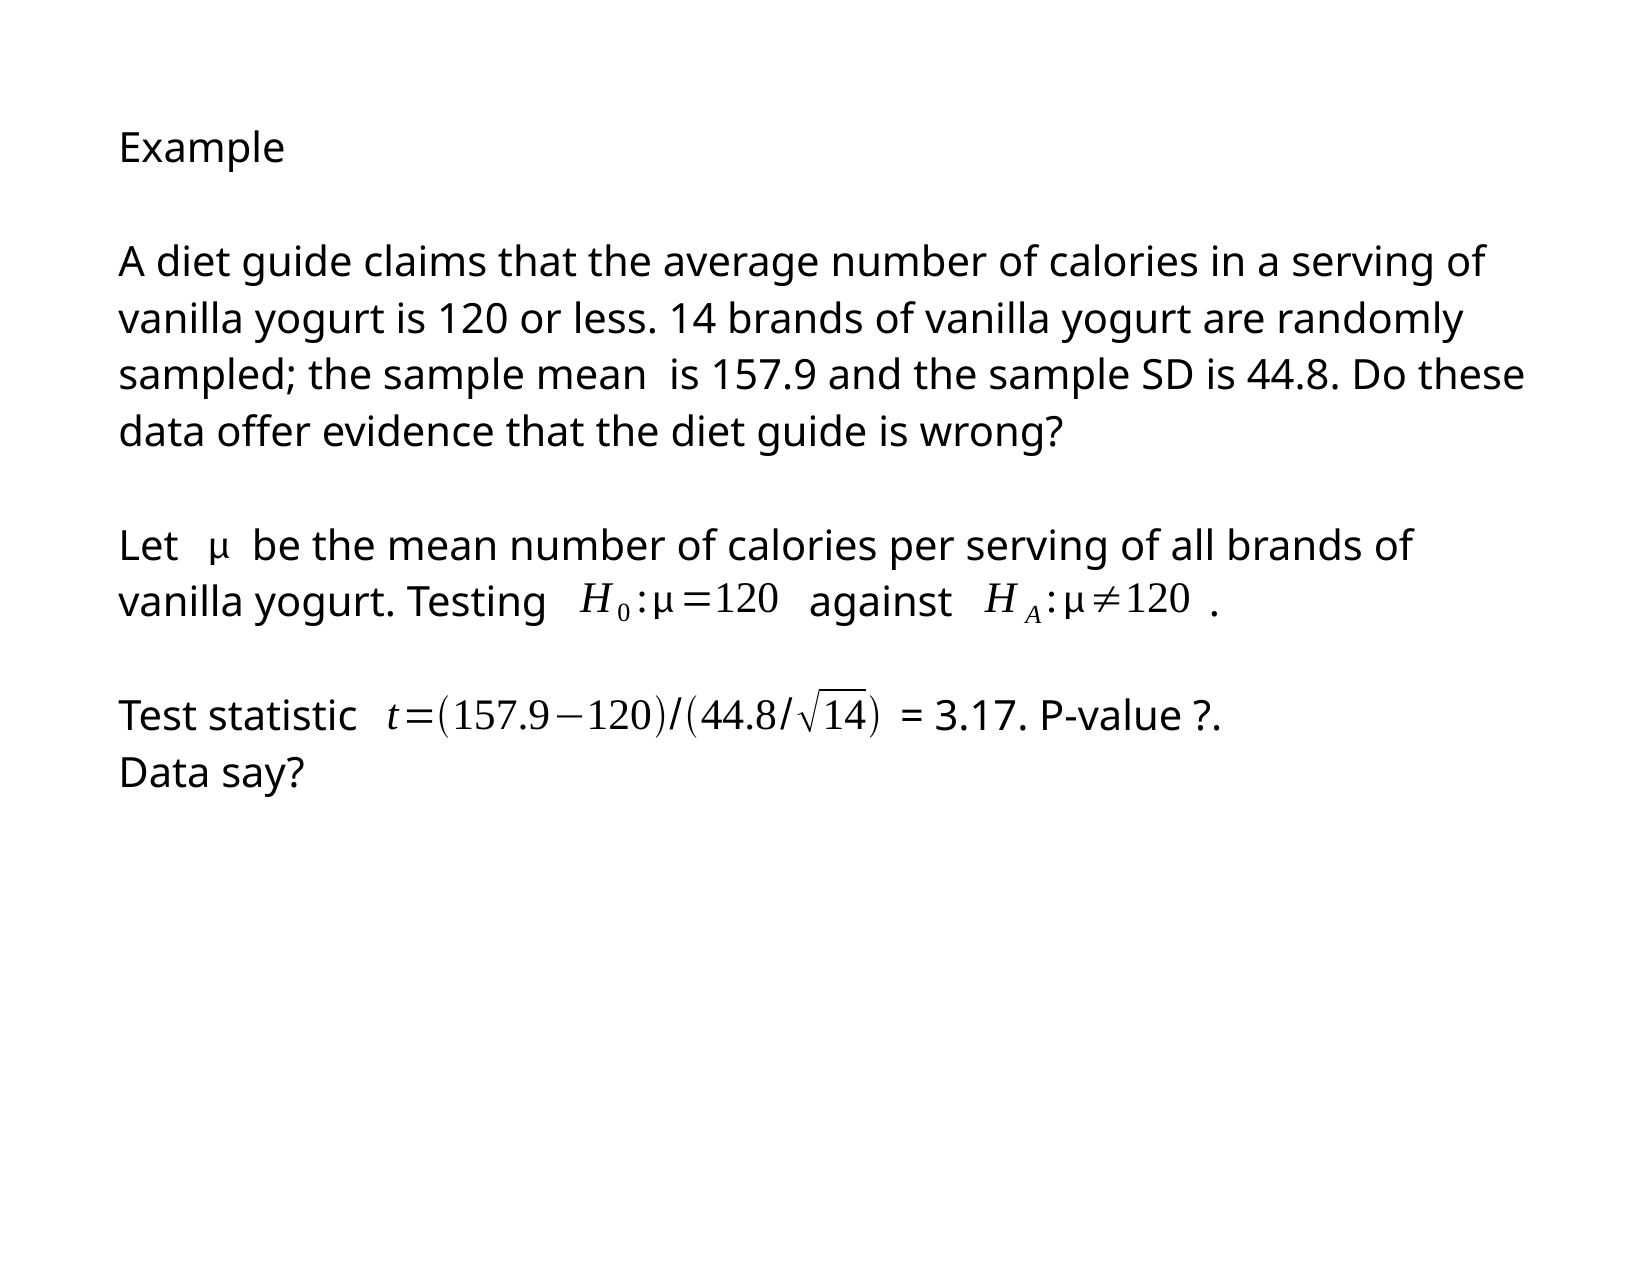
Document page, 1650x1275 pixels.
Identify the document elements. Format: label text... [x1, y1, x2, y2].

text Data say? [118, 743, 1532, 799]
text Example [118, 118, 1532, 175]
text Let be the mean number of calories per serving of all brands of vanilla yogurt. Testing against . [118, 516, 1532, 629]
text Test statistic = 3.17. P-value ?. [118, 686, 1532, 743]
text A diet guide claims that the average number of calories in a serving of vanilla yogurt is 120 or less. 14 brands of vanilla yogurt are randomly sampled; the sample mean is 157.9 and the sample SD is 44.8. Do these data offer evidence that the diet guide is wrong? [118, 232, 1532, 459]
